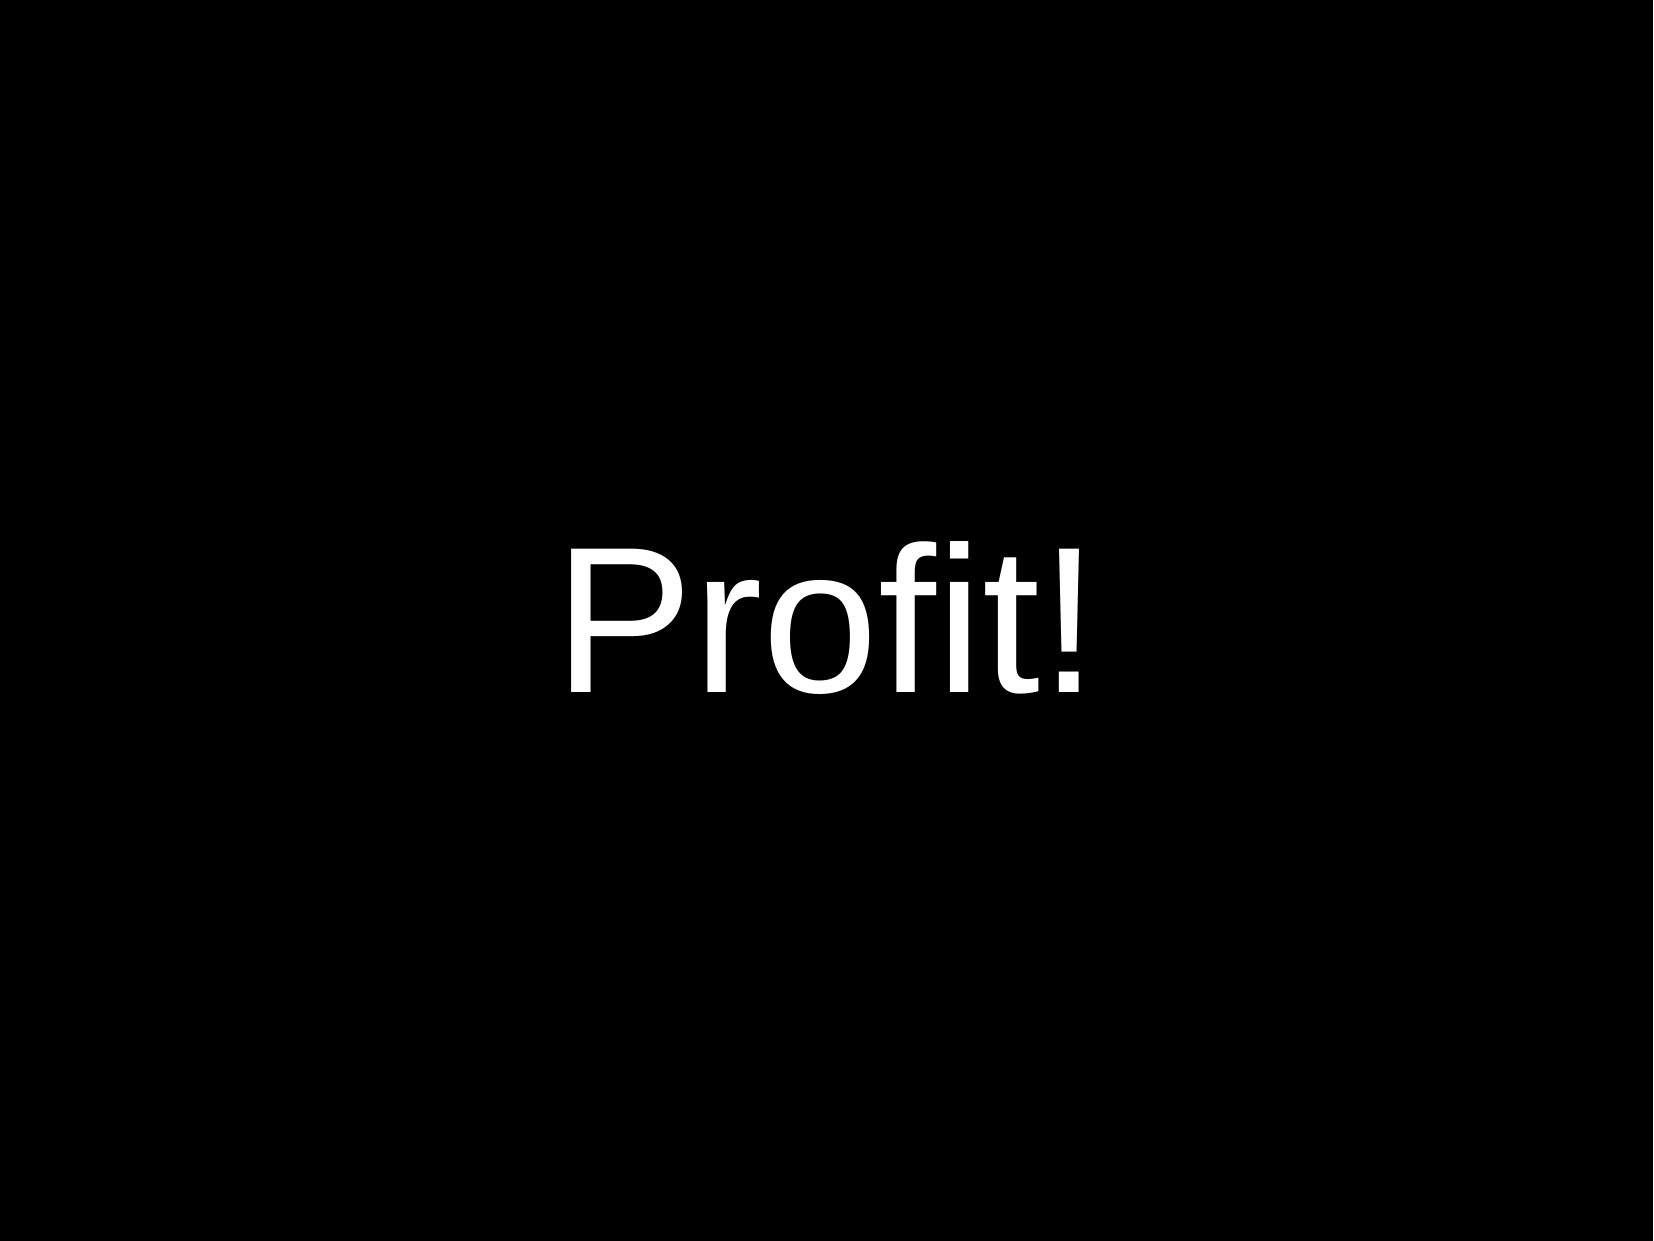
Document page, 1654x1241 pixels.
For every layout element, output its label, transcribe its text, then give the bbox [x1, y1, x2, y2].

title Profit! [82, 101, 1571, 1140]
